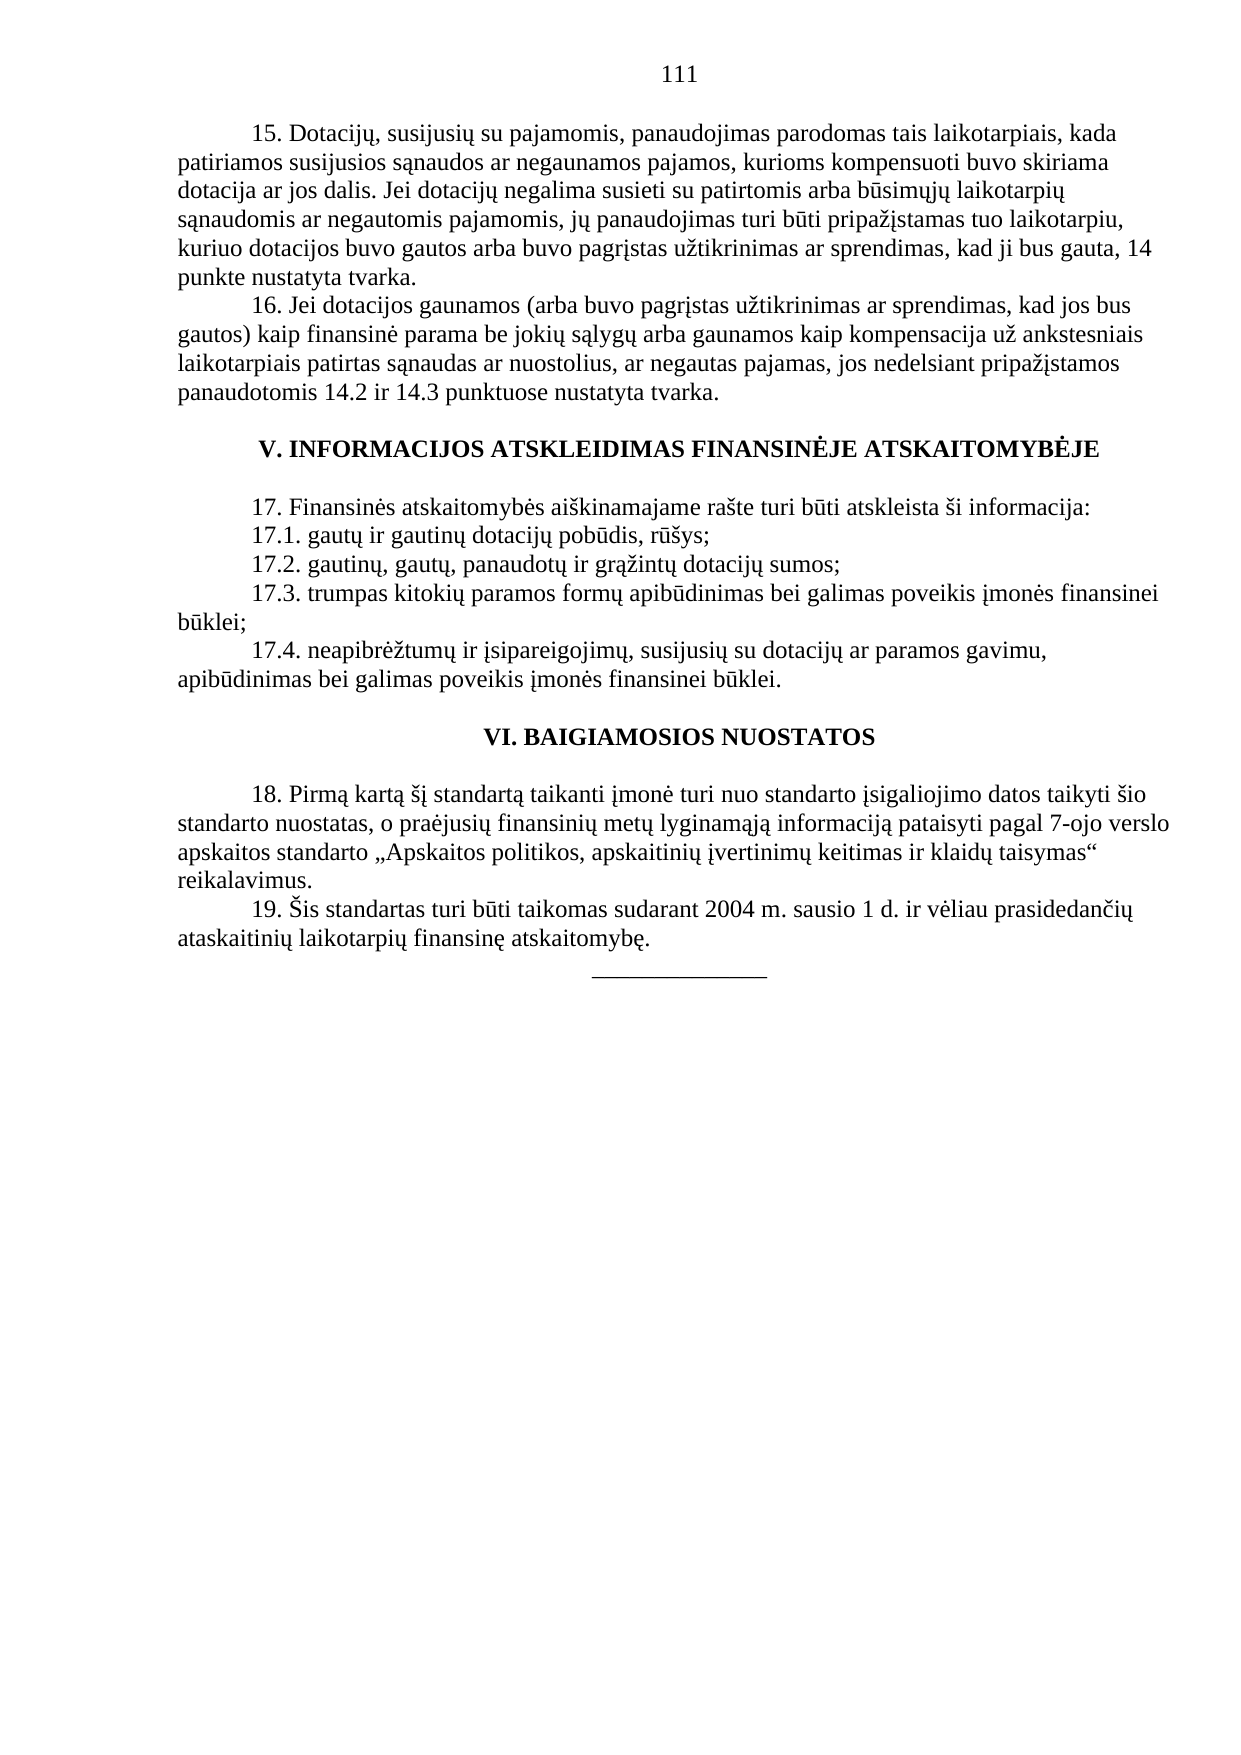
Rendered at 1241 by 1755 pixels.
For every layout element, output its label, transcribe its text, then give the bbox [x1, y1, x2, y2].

text V. INFORMACIJOS ATSKLEIDIMAS FINANSINĖJE ATSKAITOMYBĖJE [177, 434, 1181, 463]
text ______________ [177, 952, 1181, 981]
text 17.2. gautinų, gautų, panaudotų ir grąžintų dotacijų sumos; [177, 549, 1181, 578]
text 15. Dotacijų, susijusių su pajamomis, panaudojimas parodomas tais laikotarpiais, kada patiriamos susijusios sąnaudos ar negaunamos pajamos, kurioms kompensuoti buvo skiriama dotacija ar jos dalis. Jei dotacijų negalima susieti su patirtomis arba būsimųjų laikotarpių sąnaudomis ar negautomis pajamomis, jų panaudojimas turi būti pripažįstamas tuo laikotarpiu, kuriuo dotacijos buvo gautos arba buvo pagrįstas užtikrinimas ar sprendimas, kad ji bus gauta, 14 punkte nustatyta tvarka. [177, 118, 1181, 291]
text 19. Šis standartas turi būti taikomas sudarant 2004 m. sausio 1 d. ir vėliau prasidedančių ataskaitinių laikotarpių finansinę atskaitomybę. [177, 894, 1181, 952]
text 16. Jei dotacijos gaunamos (arba buvo pagrįstas užtikrinimas ar sprendimas, kad jos bus gautos) kaip finansinė parama be jokių sąlygų arba gaunamos kaip kompensacija už ankstesniais laikotarpiais patirtas sąnaudas ar nuostolius, ar negautas pajamas, jos nedelsiant pripažįstamos panaudotomis 14.2 ir 14.3 punktuose nustatyta tvarka. [177, 291, 1181, 406]
text 18. Pirmą kartą šį standartą taikanti įmonė turi nuo standarto įsigaliojimo datos taikyti šio standarto nuostatas, o praėjusių finansinių metų lyginamąją informaciją pataisyti pagal 7-ojo verslo apskaitos standarto „Apskaitos politikos, apskaitinių įvertinimų keitimas ir klaidų taisymas“ reikalavimus. [177, 779, 1181, 894]
text VI. BAIGIAMOSIOS NUOSTATOS [177, 722, 1181, 751]
text 17.1. gautų ir gautinų dotacijų pobūdis, rūšys; [177, 521, 1181, 549]
text 17.4. neapibrėžtumų ir įsipareigojimų, susijusių su dotacijų ar paramos gavimu, apibūdinimas bei galimas poveikis įmonės finansinei būklei. [177, 636, 1181, 693]
text 17. Finansinės atskaitomybės aiškinamajame rašte turi būti atskleista ši informacija: [177, 492, 1181, 521]
text 17.3. trumpas kitokių paramos formų apibūdinimas bei galimas poveikis įmonės finansinei būklei; [177, 578, 1181, 636]
